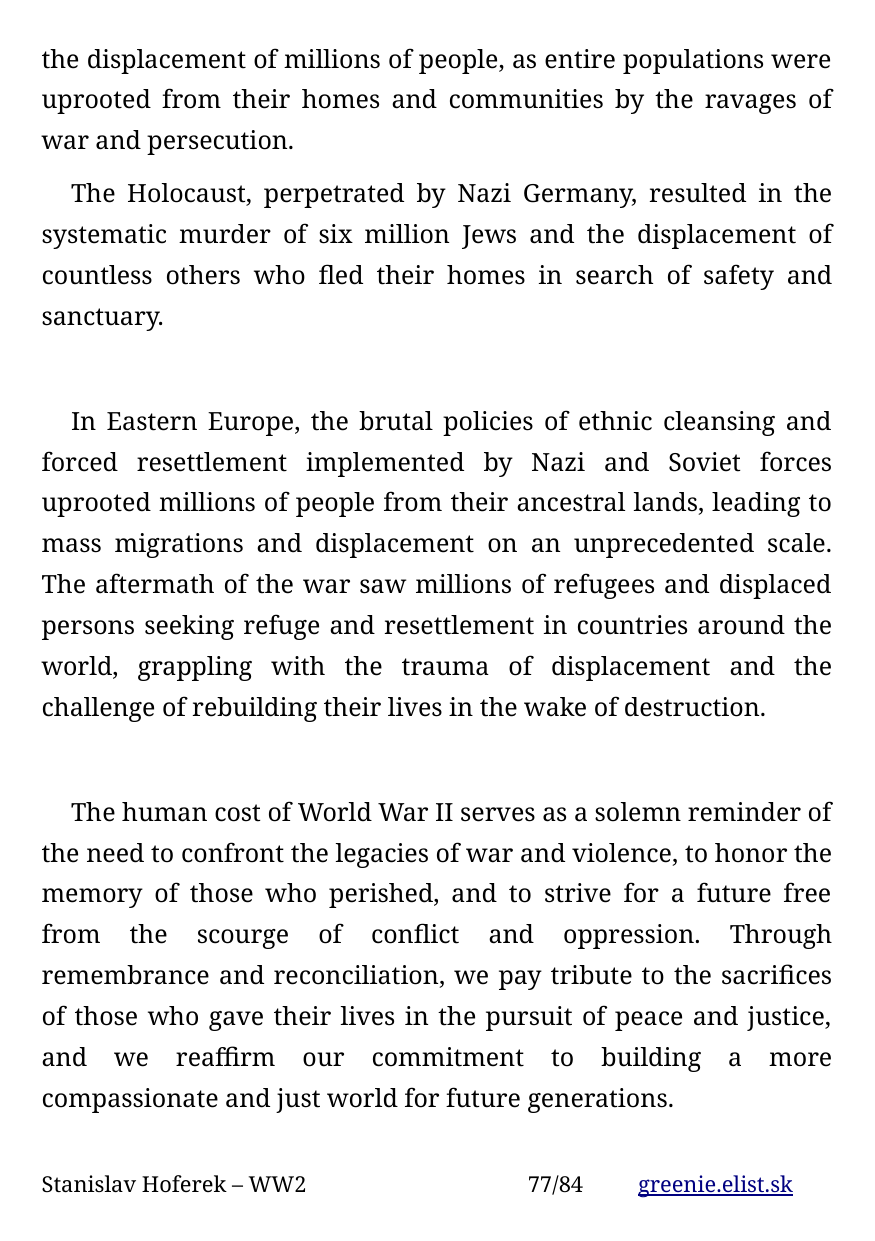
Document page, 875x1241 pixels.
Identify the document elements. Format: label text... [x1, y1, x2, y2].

text the displacement of millions of people, as entire populations were uprooted from their homes and communities by the ravages of war and persecution. [41, 41, 833, 157]
text The Holocaust, perpetrated by Nazi Germany, resulted in the systematic murder of six million Jews and the displacement of countless others who fled their homes in search of safety and sanctuary. [41, 176, 833, 332]
text In Eastern Europe, the brutal policies of ethnic cleansing and forced resettlement implemented by Nazi and Soviet forces uprooted millions of people from their ancestral lands, leading to mass migrations and displacement on an unprecedented scale. The aftermath of the war saw millions of refugees and displaced persons seeking refuge and resettlement in countries around the world, grappling with the trauma of displacement and the challenge of rebuilding their lives in the wake of destruction. [41, 403, 833, 723]
text The human cost of World War II serves as a solemn reminder of the need to confront the legacies of war and violence, to honor the memory of those who perished, and to strive for a future free from the scourge of conflict and oppression. Through remembrance and reconciliation, we pay tribute to the sacrifices of those who gave their lives in the pursuit of peace and justice, and we reaffirm our commitment to building a more compassionate and just world for future generations. [41, 794, 833, 1114]
